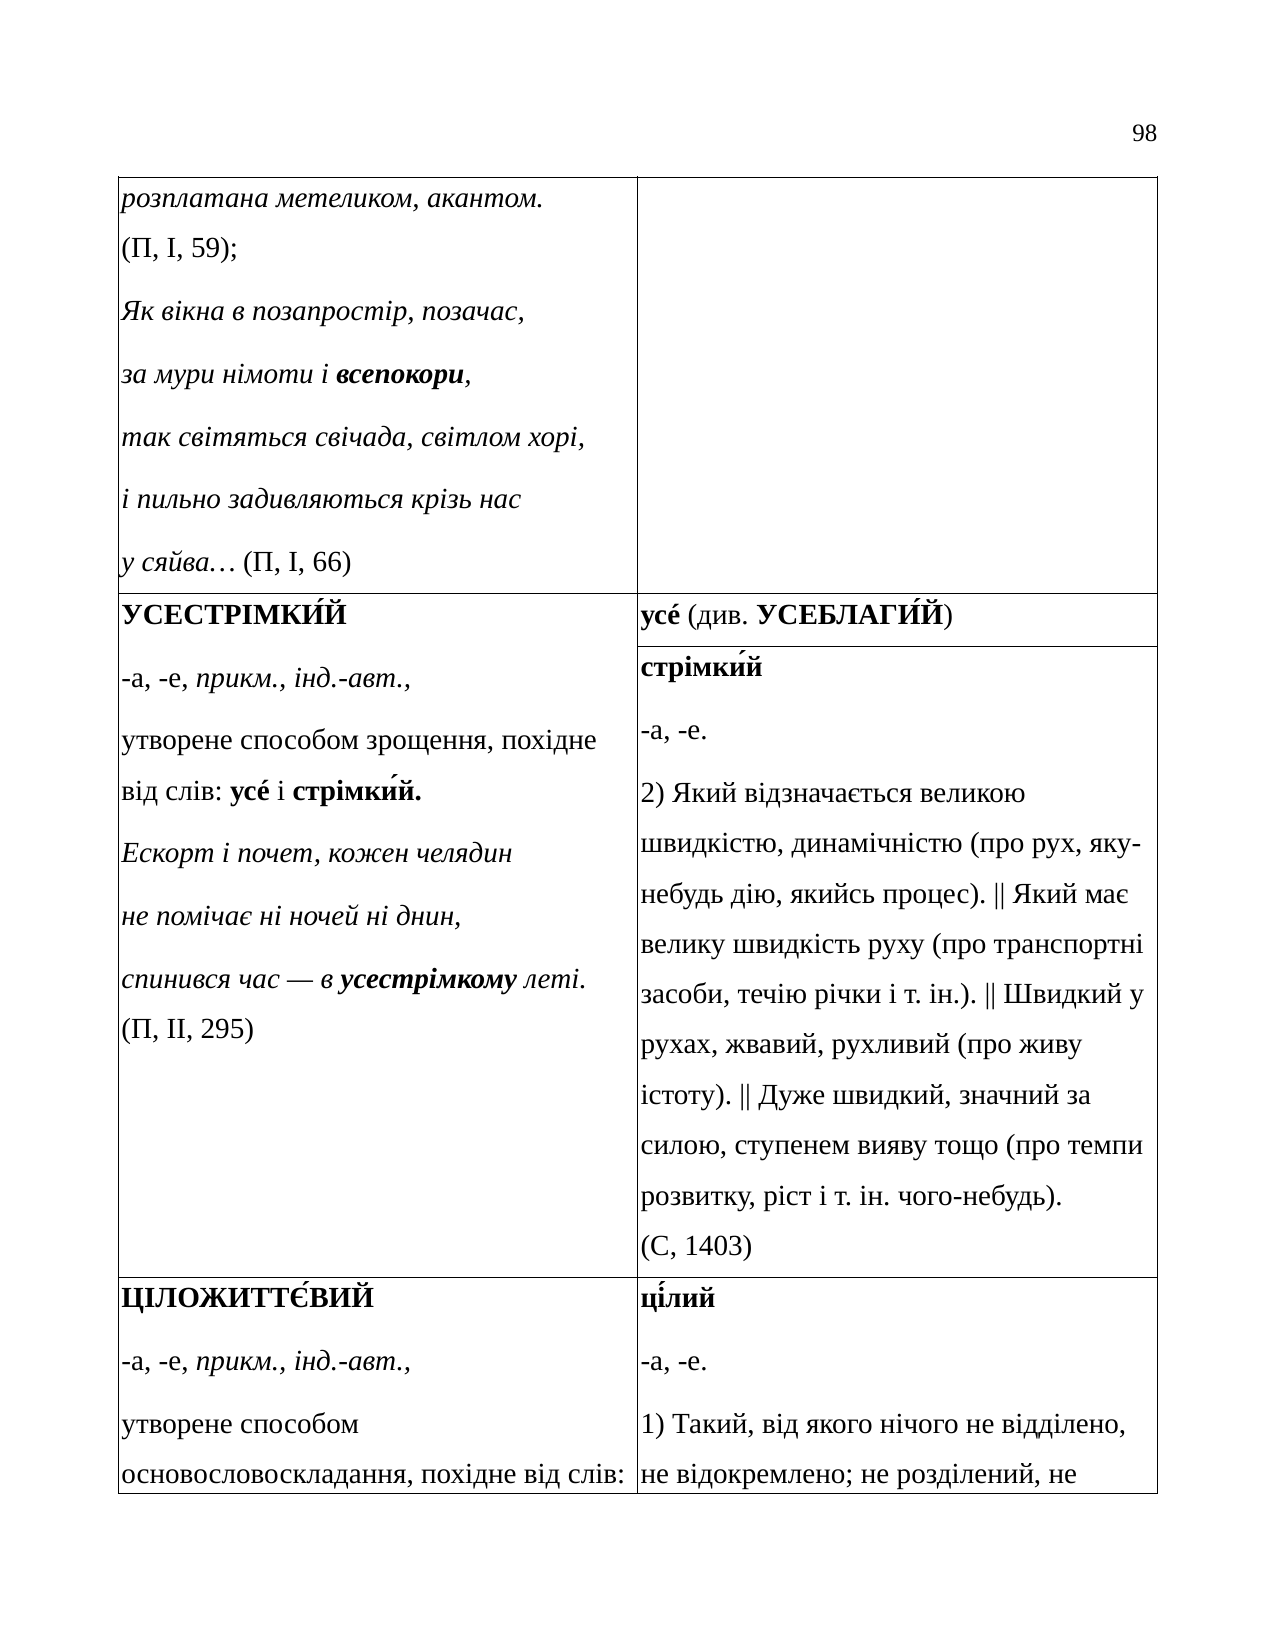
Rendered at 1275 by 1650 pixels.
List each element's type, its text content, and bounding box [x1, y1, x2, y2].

table_cell ЦІЛОЖИТТЄ́ВИЙ -а, -е, прикм., інд.-авт., утворене способом основословоскладання, похідне від слів: [119, 1278, 637, 1493]
table_cell ці́лий -а, -е. 1) Такий, від якого нічого не відділено, не відокремлено; не розділений, не [638, 1278, 1157, 1493]
table_cell стрімки́й -а, -е. 2) Який відзначається великою швидкістю, динамічністю (про рух, яку-небудь дію, якийсь процес). || Який має велику швидкість руху (про транспортні засоби, течію річки і т. ін.). || Швидкий у рухах, жвавий, рухливий (про живу істоту). || Дуже швидкий, значний за силою, ступенем вияву тощо (про темпи розвитку, ріст і т. ін. чого-небудь). (С, 1403) [638, 647, 1157, 1277]
table_cell розплатана метеликом, акантом. (П, І, 59); Як вікна в позапростір, позачас, за мури німоти і всепокори, так світяться свічада, світлом хорі, і пильно задивляються крізь нас у сяйва… (П, І, 66) [119, 178, 637, 593]
table_cell [638, 178, 1157, 593]
table_cell усé (див. УСЕБЛАГИ́Й) [638, 594, 1157, 646]
table_cell УСЕСТРІМКИ́Й -а, -е, прикм., інд.-авт., утворене способом зрощення, похідне від слів: усé і стрімки́й. Ескорт і почет, кожен челядин не помічає ні ночей ні днин, спинився час — в усестрімкому леті. (П, ІІ, 295) [119, 594, 637, 1277]
